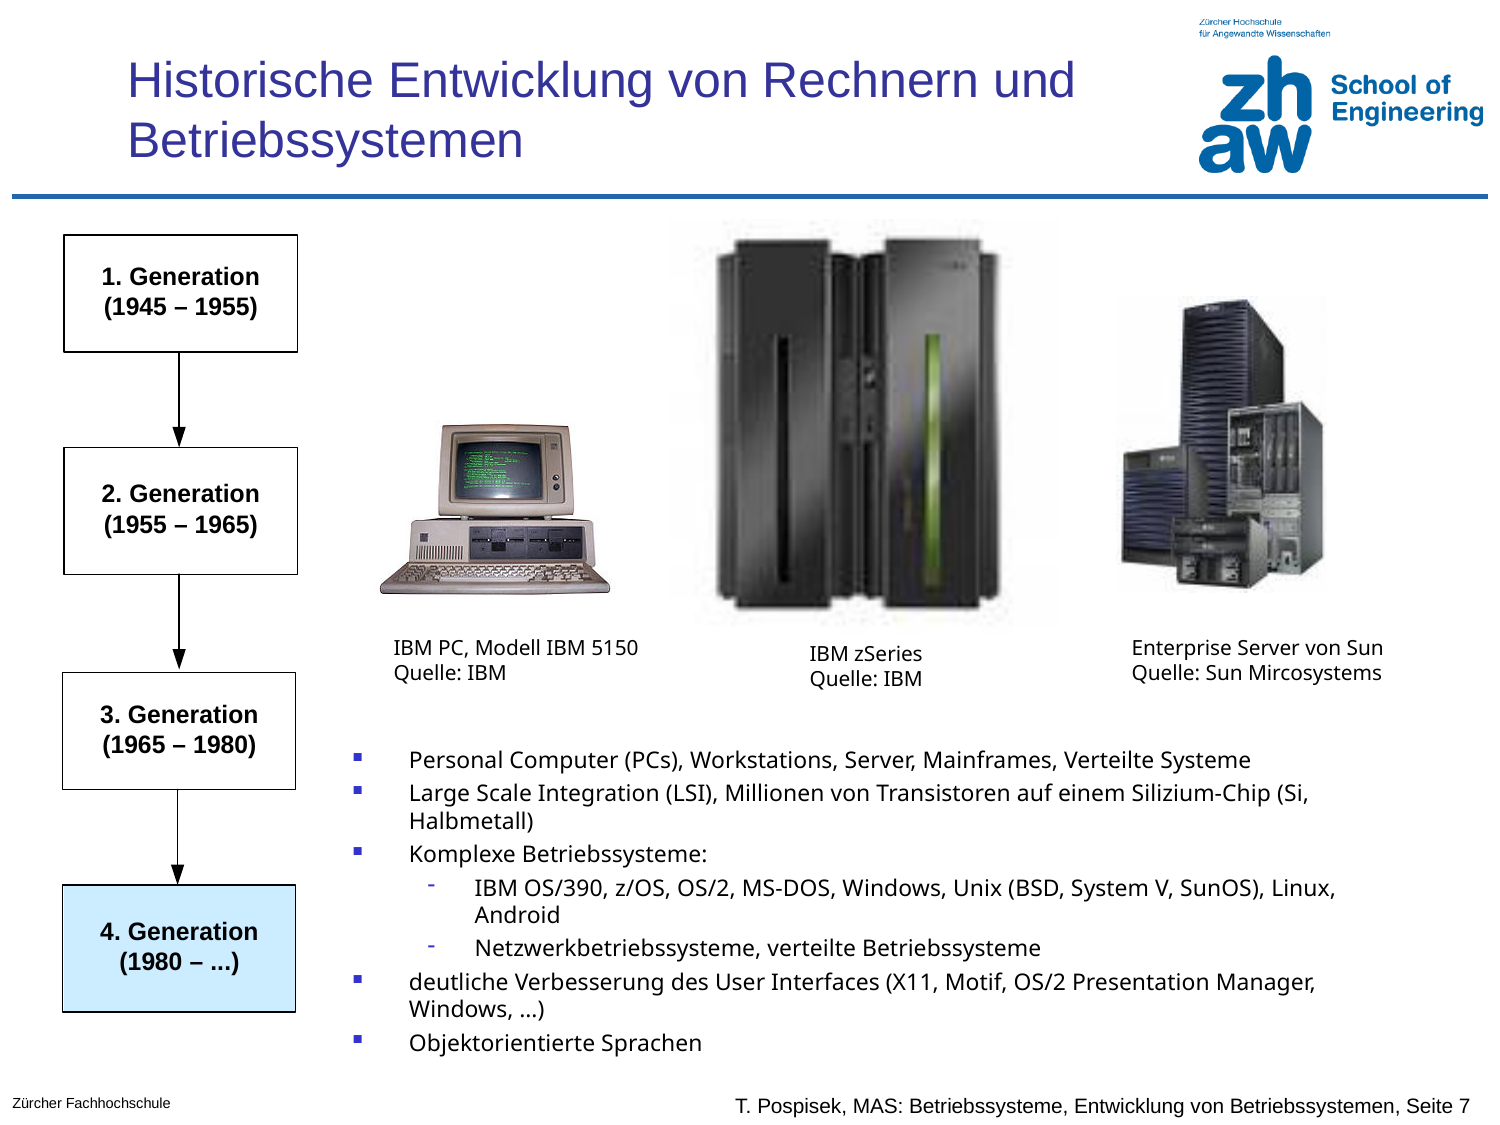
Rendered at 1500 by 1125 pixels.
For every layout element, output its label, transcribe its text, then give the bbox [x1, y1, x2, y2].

text_box 4. Generation [100, 917, 266, 947]
list Personal Computer (PCs), Workstations, Server, Mainframes, Verteilte Systeme Large Scale Integration (LSI), Millionen von Transistoren auf einem Silizium-Chip (Si, Halbmetall) Komplexe Betriebssysteme: IBM OS/390, z/OS, OS/2, MS-DOS, Windows, Unix (BSD, System V, SunOS), Linux, Android Netzwerkbetriebssysteme, verteilte Betriebssysteme deutliche Verbesserung des User Interfaces (X11, Motif, OS/2 Presentation Manager, Windows, …) Objektorientierte Sprachen [337, 738, 1430, 1022]
text_box IBM PC, Modell IBM 5150 Quelle: IBM [378, 627, 659, 693]
picture [667, 219, 1060, 634]
text_box 3. Generation [100, 700, 266, 729]
picture [1199, 19, 1483, 173]
text_box IBM zSeries Quelle: IBM [794, 633, 944, 699]
text_box (1945 – 1955) [103, 293, 259, 322]
text_box [63, 864, 295, 1011]
text_box [63, 673, 295, 791]
picture [1116, 296, 1327, 593]
text_box [65, 236, 297, 353]
text_box [172, 426, 186, 448]
text_box 1. Generation [101, 262, 268, 292]
text_box (1955 – 1965) [103, 510, 259, 539]
text_box (1980 – ...) [119, 948, 240, 977]
text_box (1965 – 1980) [102, 730, 257, 759]
text_box 2. Generation [101, 480, 268, 509]
text_box Enterprise Server von Sun Quelle: Sun Mircosystems [1116, 627, 1405, 693]
picture [372, 420, 617, 598]
text_box [172, 649, 186, 670]
title Historische Entwicklung von Rechnern und Betriebssystemen [112, 50, 1391, 175]
